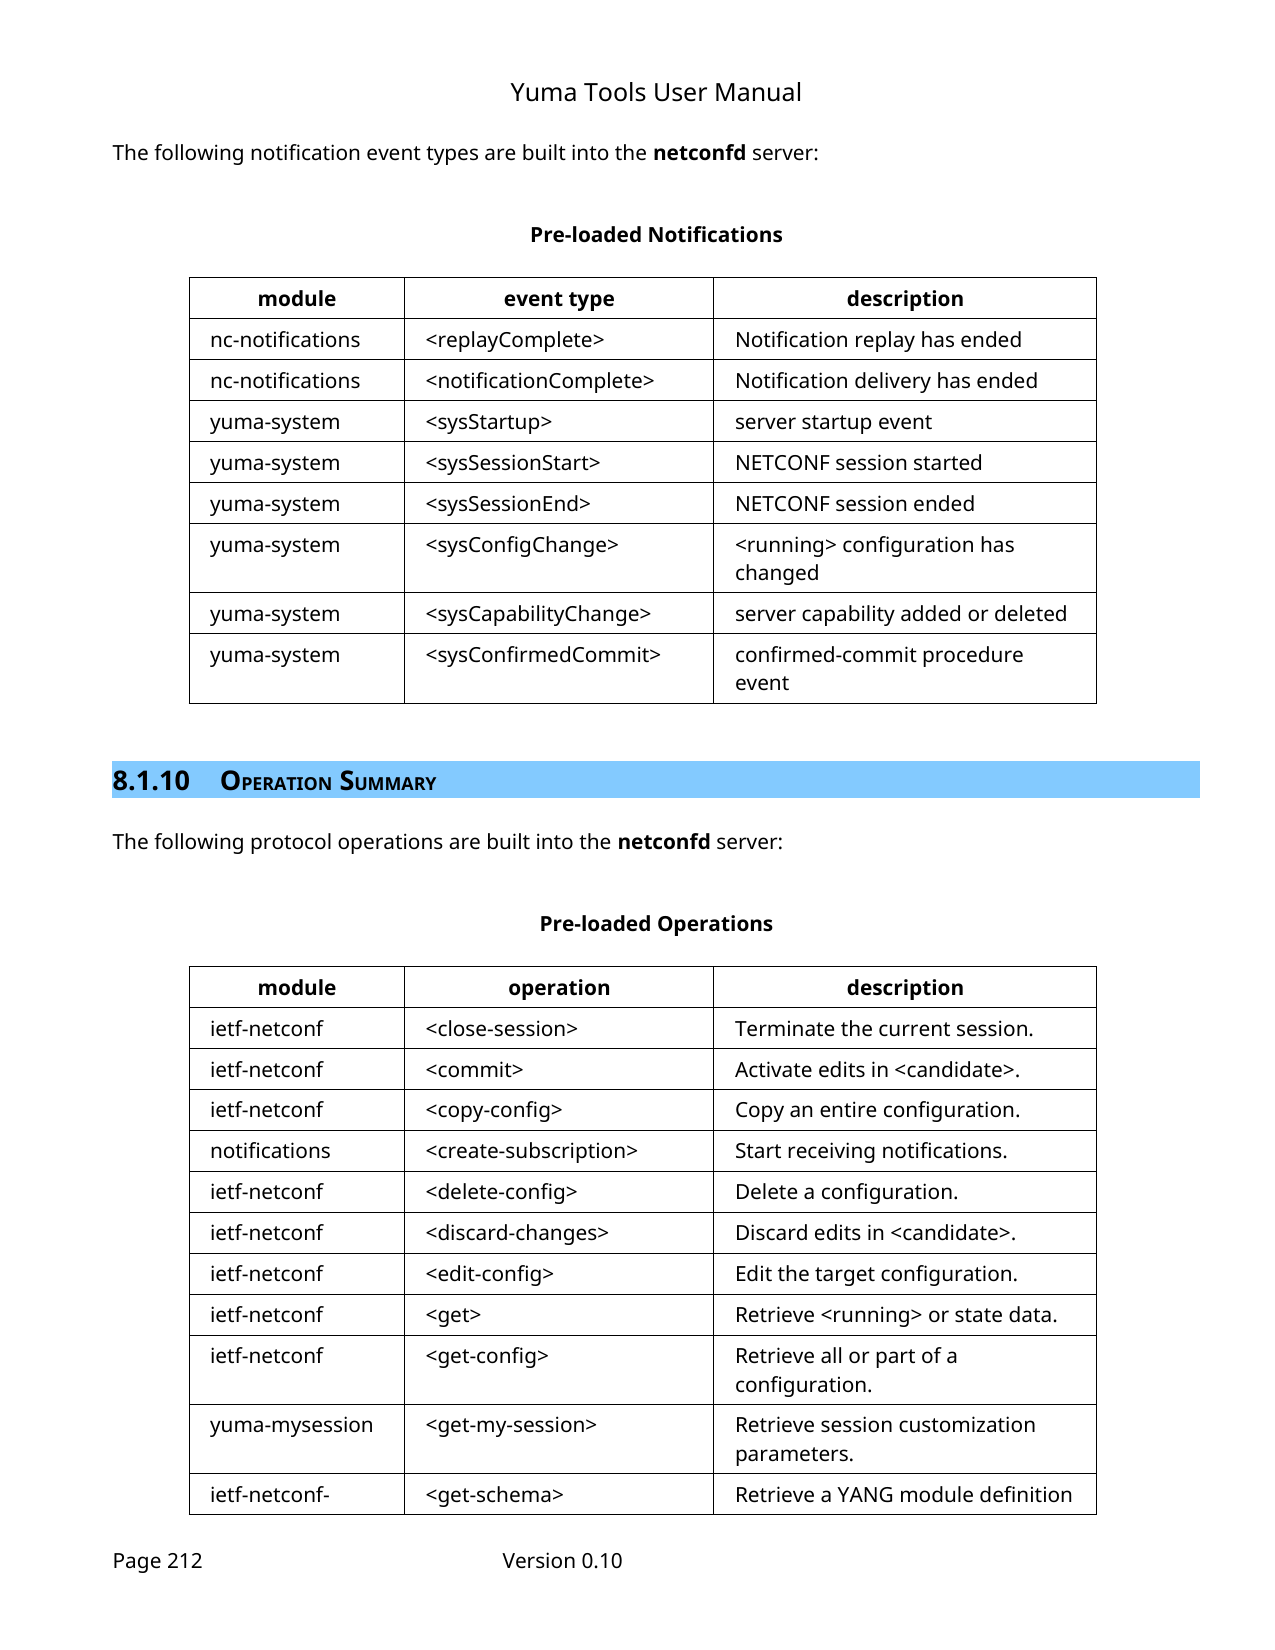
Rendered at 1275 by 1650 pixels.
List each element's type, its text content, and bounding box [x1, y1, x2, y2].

table_cell ietf-netconf [190, 1295, 404, 1334]
table_cell Notification delivery has ended [714, 360, 1096, 400]
table_cell NETCONF session started [714, 442, 1096, 482]
table_cell nc-notifications [190, 319, 404, 359]
table_cell server capability added or deleted [714, 593, 1096, 633]
table_cell Retrieve all or part of a configuration. [714, 1336, 1096, 1404]
table_cell <notificationComplete> [405, 360, 713, 400]
table_header module [190, 278, 404, 318]
table_cell <delete-config> [405, 1172, 713, 1212]
table_cell nc-notifications [190, 360, 404, 400]
table_cell yuma-system [190, 593, 404, 633]
table_cell <get> [405, 1295, 713, 1334]
table_cell Retrieve <running> or state data. [714, 1295, 1096, 1334]
table_cell ietf-netconf [190, 1213, 404, 1253]
table_cell Delete a configuration. [714, 1172, 1096, 1212]
table_cell <close-session> [405, 1008, 713, 1048]
table_cell <create-subscription> [405, 1131, 713, 1171]
table_cell <sysConfigChange> [405, 524, 713, 592]
subtitle Pre-loaded Notifications [127, 220, 1185, 249]
table_cell Terminate the current session. [714, 1008, 1096, 1048]
table_cell <replayComplete> [405, 319, 713, 359]
table_cell <commit> [405, 1049, 713, 1089]
table_cell yuma-system [190, 442, 404, 482]
table_header description [714, 278, 1096, 318]
table_cell Discard edits in <candidate>. [714, 1213, 1096, 1253]
table_cell ietf-netconf [190, 1336, 404, 1404]
text The following notification event types are built into the netconfd server: [112, 138, 1200, 167]
table_cell yuma-mysession [190, 1405, 404, 1473]
table_cell <sysStartup> [405, 401, 713, 441]
table_cell ietf-netconf [190, 1090, 404, 1130]
table_cell yuma-system [190, 524, 404, 592]
table_cell <sysConfirmedCommit> [405, 634, 713, 703]
table_cell Retrieve session customization parameters. [714, 1405, 1096, 1473]
subtitle Pre-loaded Operations [127, 909, 1185, 938]
table_cell NETCONF session ended [714, 483, 1096, 523]
table_header operation [405, 967, 713, 1007]
table_cell <sysSessionEnd> [405, 483, 713, 523]
table_cell <get-config> [405, 1336, 713, 1404]
table_cell Retrieve a YANG module definition [714, 1474, 1096, 1514]
table_cell <get-my-session> [405, 1405, 713, 1473]
table_header event type [405, 278, 713, 318]
table_cell confirmed-commit procedure event [714, 634, 1096, 703]
table_header module [190, 967, 404, 1007]
table_cell ietf-netconf [190, 1049, 404, 1089]
subtitle Operation Summary [112, 761, 1200, 798]
table_cell notifications [190, 1131, 404, 1171]
table_cell Notification replay has ended [714, 319, 1096, 359]
table_cell yuma-system [190, 401, 404, 441]
text The following protocol operations are built into the netconfd server: [112, 827, 1200, 856]
table_cell <running> configuration has changed [714, 524, 1096, 592]
table_header description [714, 967, 1096, 1007]
table_cell <edit-config> [405, 1254, 713, 1293]
table_cell <sysSessionStart> [405, 442, 713, 482]
table_cell ietf-netconf [190, 1254, 404, 1293]
table_cell yuma-system [190, 634, 404, 703]
table_cell <copy-config> [405, 1090, 713, 1130]
table_cell <discard-changes> [405, 1213, 713, 1253]
table_cell ietf-netconf [190, 1172, 404, 1212]
table_cell yuma-system [190, 483, 404, 523]
table_cell Copy an entire configuration. [714, 1090, 1096, 1130]
table_cell ietf-netconf [190, 1008, 404, 1048]
table_cell ietf-netconf- [190, 1474, 404, 1514]
table_cell server startup event [714, 401, 1096, 441]
table_cell Start receiving notifications. [714, 1131, 1096, 1171]
table_cell <sysCapabilityChange> [405, 593, 713, 633]
table_cell Activate edits in <candidate>. [714, 1049, 1096, 1089]
table_cell Edit the target configuration. [714, 1254, 1096, 1293]
table_cell <get-schema> [405, 1474, 713, 1514]
